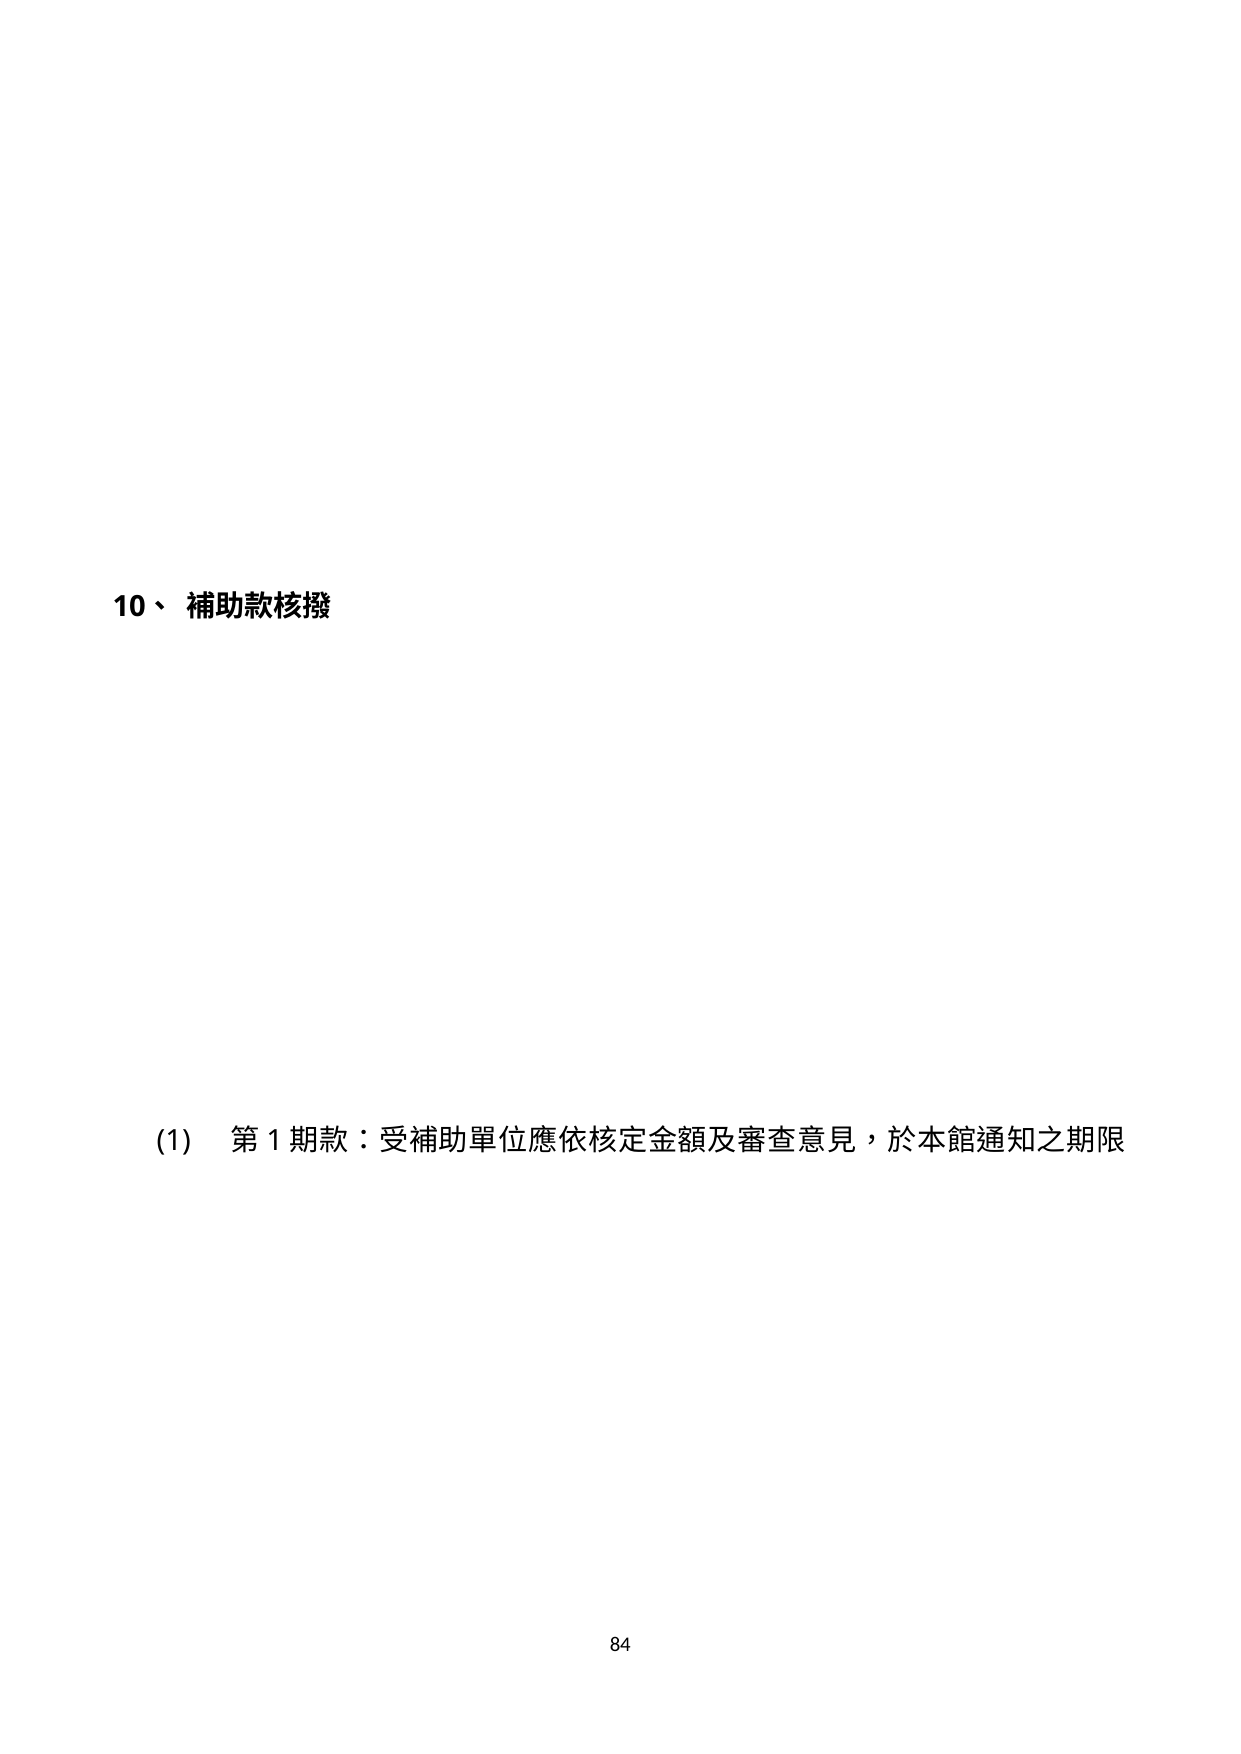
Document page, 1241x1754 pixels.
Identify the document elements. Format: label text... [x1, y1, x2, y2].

list 第1期款：受補助單位應依核定金額及審查意見，於本館通知之期限 [156, 871, 1128, 1406]
list 補助款核撥 [112, 336, 1128, 871]
